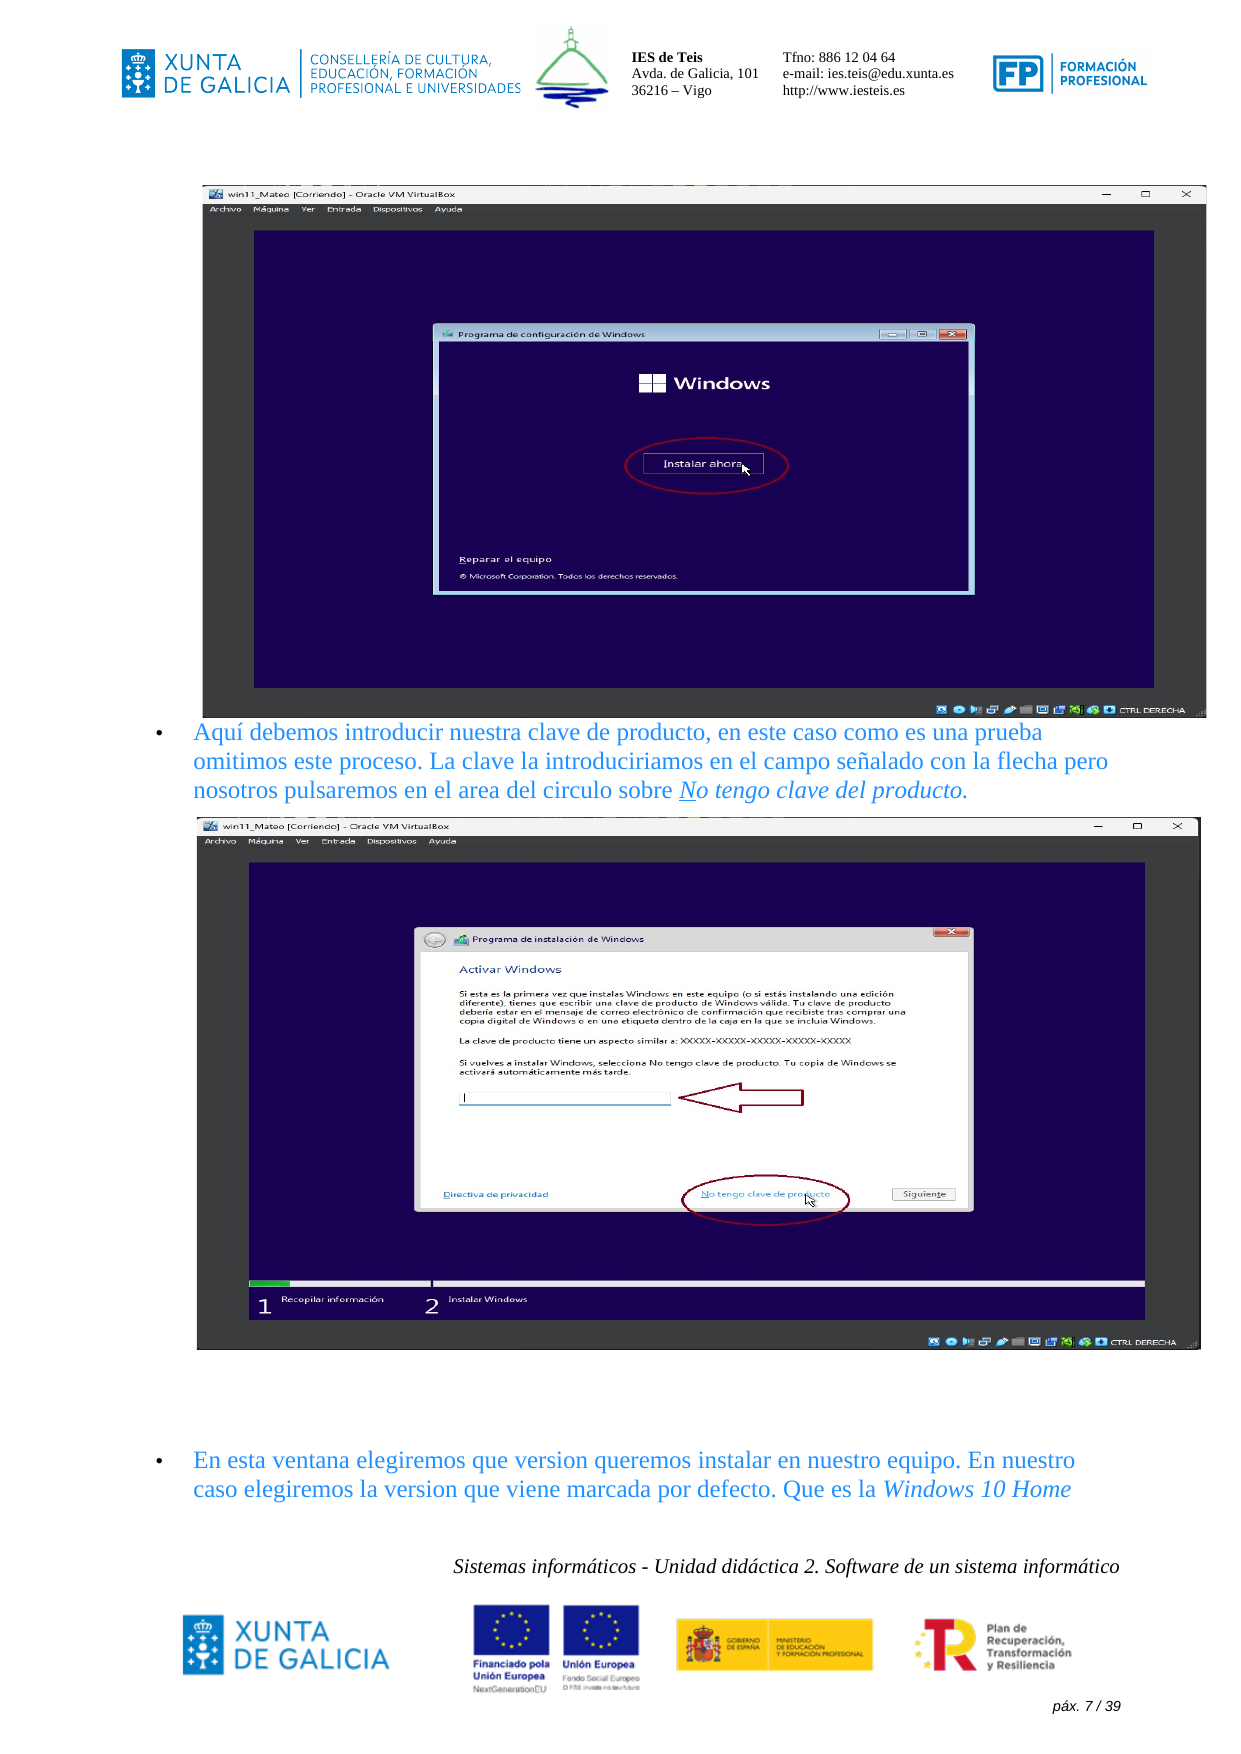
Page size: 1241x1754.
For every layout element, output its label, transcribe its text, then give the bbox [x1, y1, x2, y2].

list Aquí debemos introducir nuestra clave de producto, en este caso como es una prueba omitimos este proceso. La clave la introduciriamos en el campo señalado con la flecha pero nosotros pulsaremos en el area del circulo sobre No tengo clave del producto. [156, 718, 1122, 803]
picture [989, 50, 1153, 97]
picture [534, 25, 611, 110]
picture [202, 185, 1207, 718]
picture [196, 817, 1201, 1350]
list En esta ventana elegiremos que version queremos instalar en nuestro equipo. En nuestro caso elegiremos la version que viene marcada por defecto. Que es la Windows 10 Home [156, 1445, 1122, 1503]
picture [182, 1593, 1085, 1700]
picture [121, 49, 521, 98]
